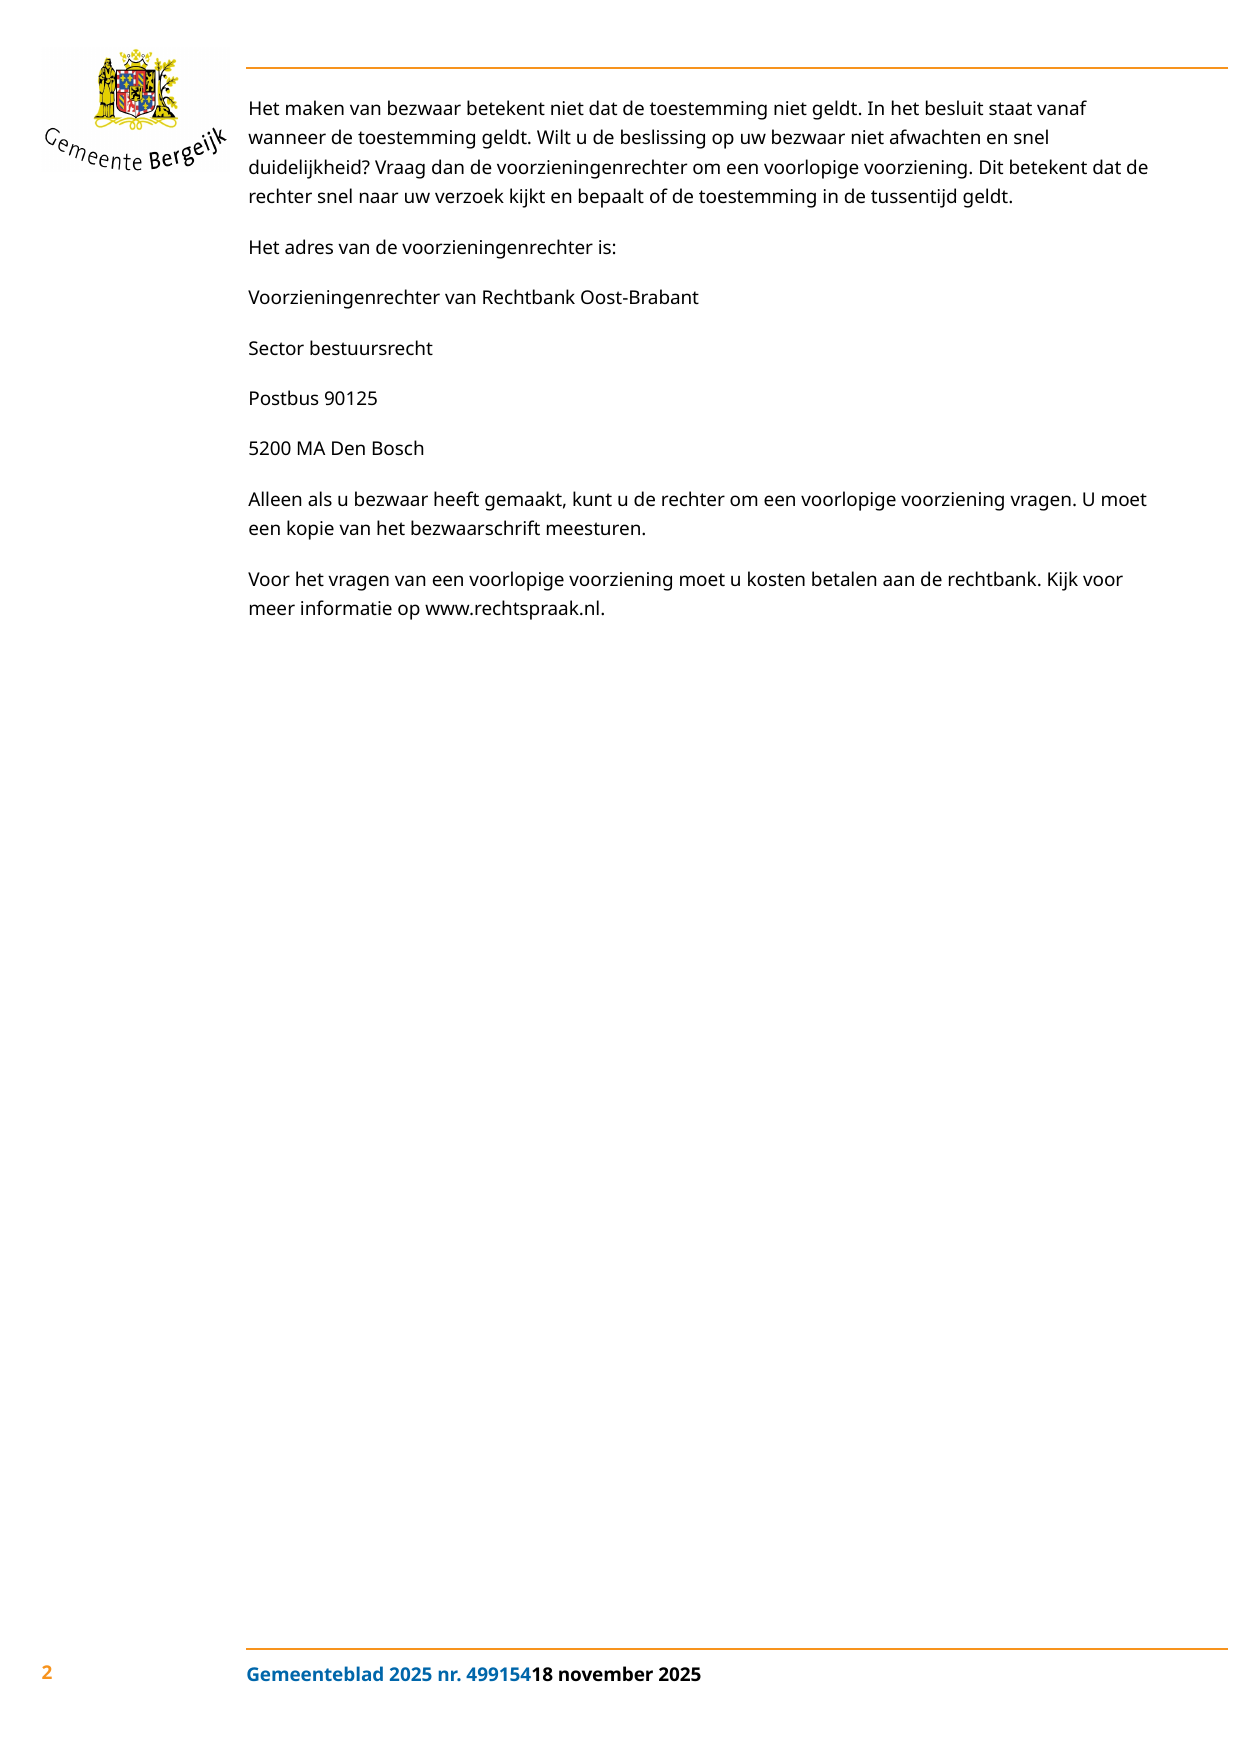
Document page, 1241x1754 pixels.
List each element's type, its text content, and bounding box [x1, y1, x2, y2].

picture [41, 47, 231, 172]
text Het maken van bezwaar betekent niet dat de toestemming niet geldt. In het besluit staat vanaf wanneer de toestemming geldt. Wilt u de beslissing op uw bezwaar niet afwachten en snel duidelijkheid? Vraag dan de voorzieningenrechter om een voorlopige voorziening. Dit betekent dat de rechter snel naar uw verzoek kijkt en bepaalt of de toestemming in de tussentijd geldt. [248, 95, 1152, 209]
text Sector bestuursrecht [248, 335, 1152, 361]
text Voorzieningenrechter van Rechtbank Oost-Brabant [248, 284, 1152, 310]
text Postbus 90125 [248, 385, 1152, 411]
text 5200 MA Den Bosch [248, 436, 1152, 461]
text Voor het vragen van een voorlopige voorziening moet u kosten betalen aan de rechtbank. Kijk voor meer informatie op www.rechtspraak.nl. [248, 566, 1152, 621]
text Het adres van de voorzieningenrechter is: [248, 234, 1152, 260]
text Alleen als u bezwaar heeft gemaakt, kunt u de rechter om een voorlopige voorziening vragen. U moet een kopie van het bezwaarschrift meesturen. [248, 486, 1152, 541]
